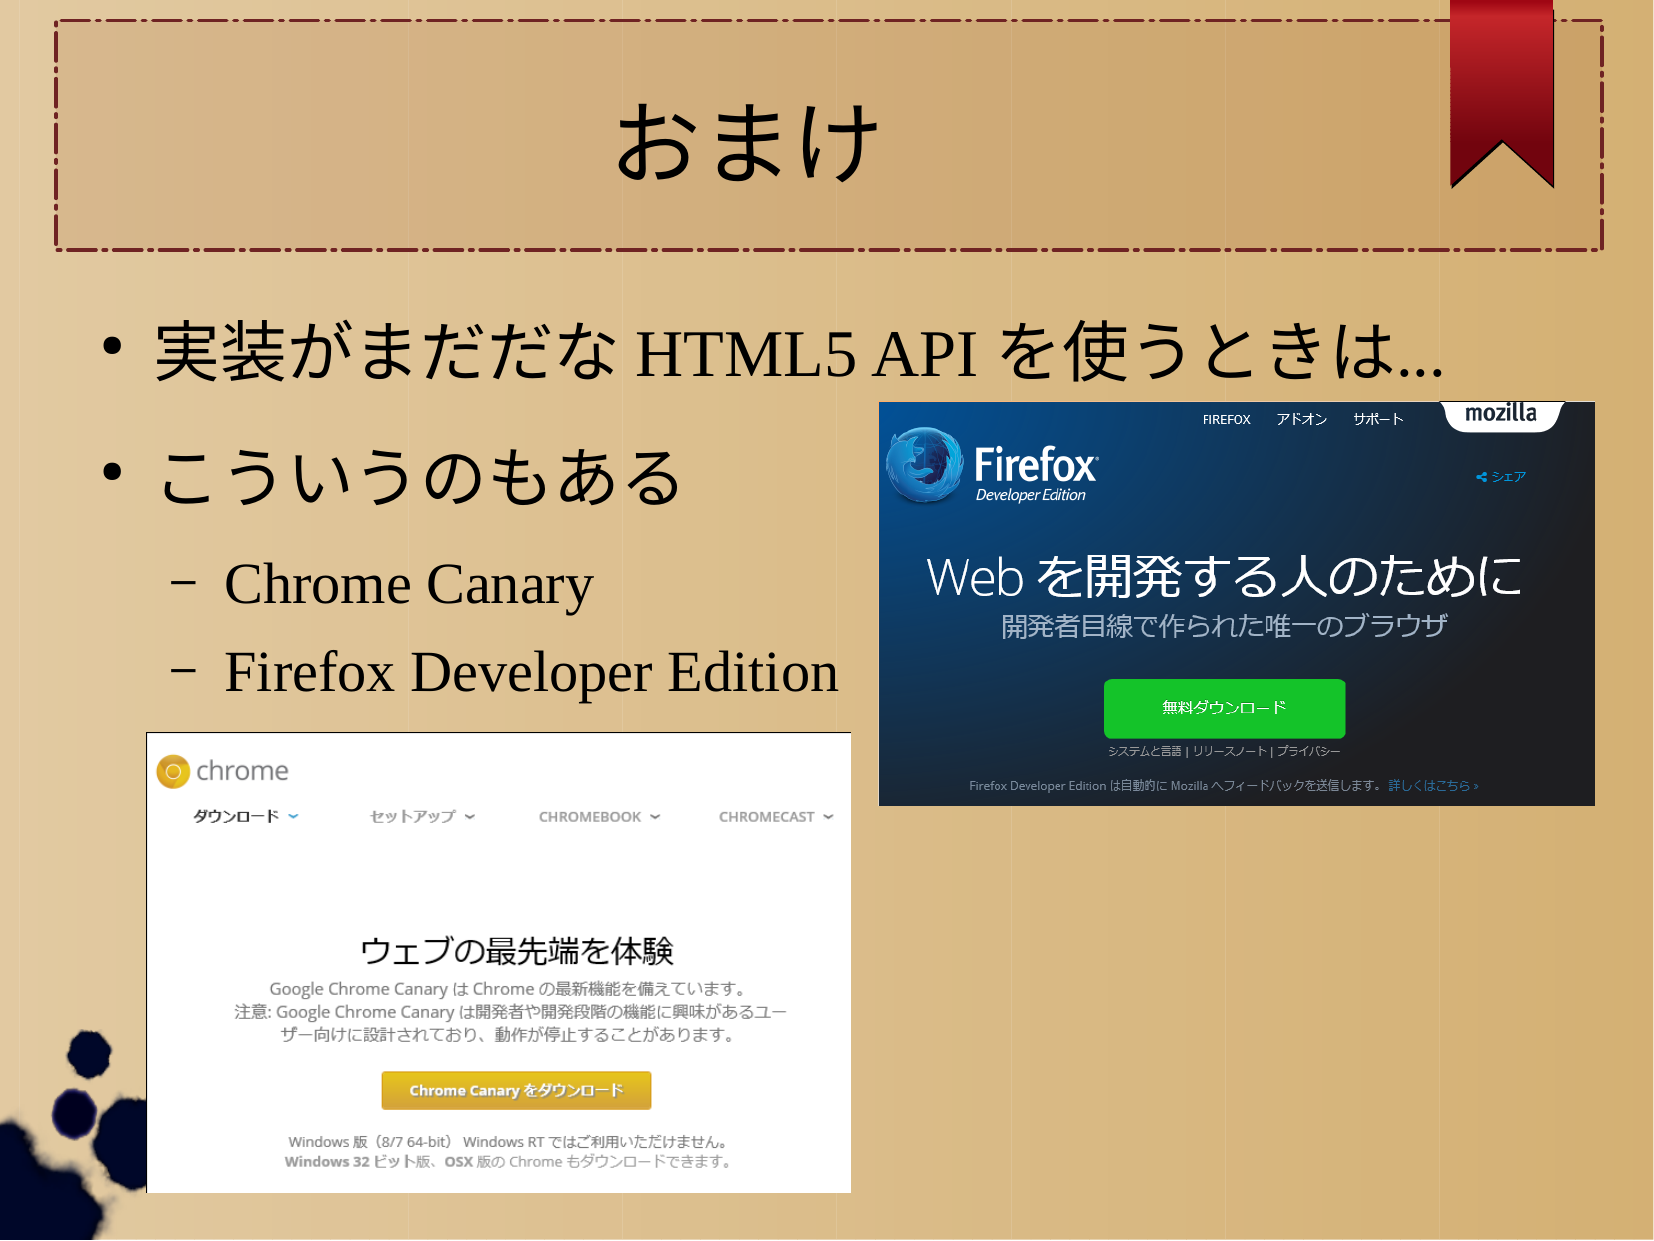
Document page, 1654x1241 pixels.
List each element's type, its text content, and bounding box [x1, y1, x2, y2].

picture [878, 401, 1595, 806]
title おまけ [82, 47, 1412, 229]
picture [146, 732, 851, 1193]
list 実装がまだだな HTML5 API を使うときは... こういうのもある Chrome Canary Firefox Developer Edition [82, 299, 1571, 1019]
